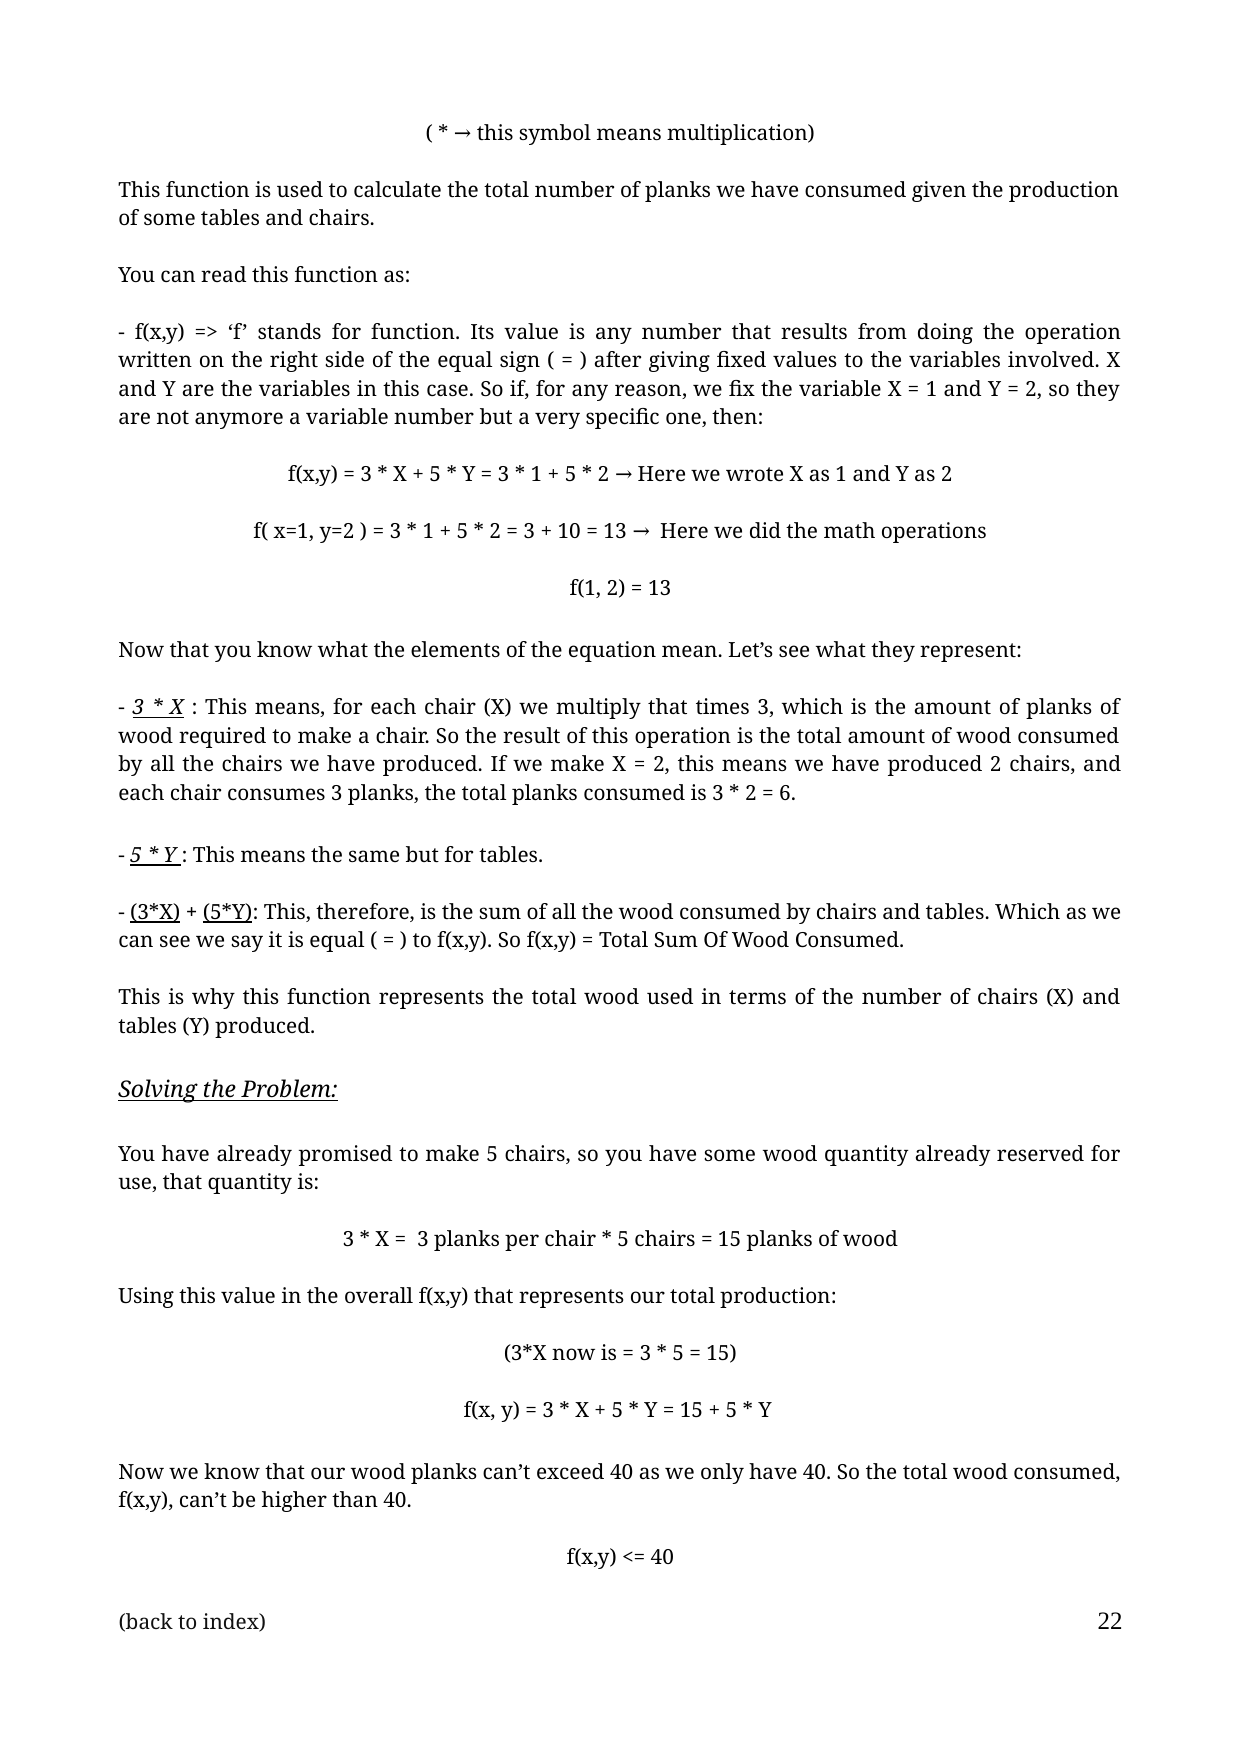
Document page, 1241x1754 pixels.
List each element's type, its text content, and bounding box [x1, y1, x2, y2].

text - f(x,y) => ‘f’ stands for function. Its value is any number that results from doing the operation written on the right side of the equal sign ( = ) after giving fixed values to the variables involved. X and Y are the variables in this case. So if, for any reason, we fix the variable X = 1 and Y = 2, so they are not anymore a variable number but a very specific one, then: [118, 317, 1122, 431]
text Now we know that our wood planks can’t exceed 40 as we only have 40. So the total wood consumed, f(x,y), can’t be higher than 40. [118, 1457, 1122, 1514]
text You have already promised to make 5 chairs, so you have some wood quantity already reserved for use, that quantity is: [118, 1139, 1122, 1196]
text 3 * X = 3 planks per chair * 5 chairs = 15 planks of wood [118, 1224, 1122, 1252]
text This function is used to calculate the total number of planks we have consumed given the production of some tables and chairs. [118, 175, 1122, 232]
text Now that you know what the elements of the equation mean. Let’s see what they represent: [118, 636, 1122, 664]
text f(x, y) = 3 * X + 5 * Y = 15 + 5 * Y [118, 1395, 1122, 1423]
text This is why this function represents the total wood used in terms of the number of chairs (X) and tables (Y) produced. [118, 982, 1122, 1039]
text f(x,y) <= 40 [118, 1542, 1122, 1571]
text Using this value in the overall f(x,y) that represents our total production: [118, 1281, 1122, 1309]
text Solving the Problem: [118, 1073, 1122, 1105]
text (3*X now is = 3 * 5 = 15) [118, 1338, 1122, 1366]
text - 5 * Y : This means the same but for tables. [118, 840, 1122, 869]
text You can read this function as: [118, 260, 1122, 289]
text ( * → this symbol means multiplication) [118, 118, 1122, 147]
text f(x,y) = 3 * X + 5 * Y = 3 * 1 + 5 * 2 → Here we wrote X as 1 and Y as 2 [118, 459, 1122, 488]
text f(1, 2) = 13 [118, 573, 1122, 602]
text - 3 * X : This means, for each chair (X) we multiply that times 3, which is the amount of planks of wood required to make a chair. So the result of this operation is the total amount of wood consumed by all the chairs we have produced. If we make X = 2, this means we have produced 2 chairs, and each chair consumes 3 planks, the total planks consumed is 3 * 2 = 6. [118, 692, 1122, 806]
text f( x=1, y=2 ) = 3 * 1 + 5 * 2 = 3 + 10 = 13 → Here we did the math operations [118, 516, 1122, 545]
text - (3*X) + (5*Y): This, therefore, is the sum of all the wood consumed by chairs and tables. Which as we can see we say it is equal ( = ) to f(x,y). So f(x,y) = Total Sum Of Wood Consumed. [118, 897, 1122, 954]
